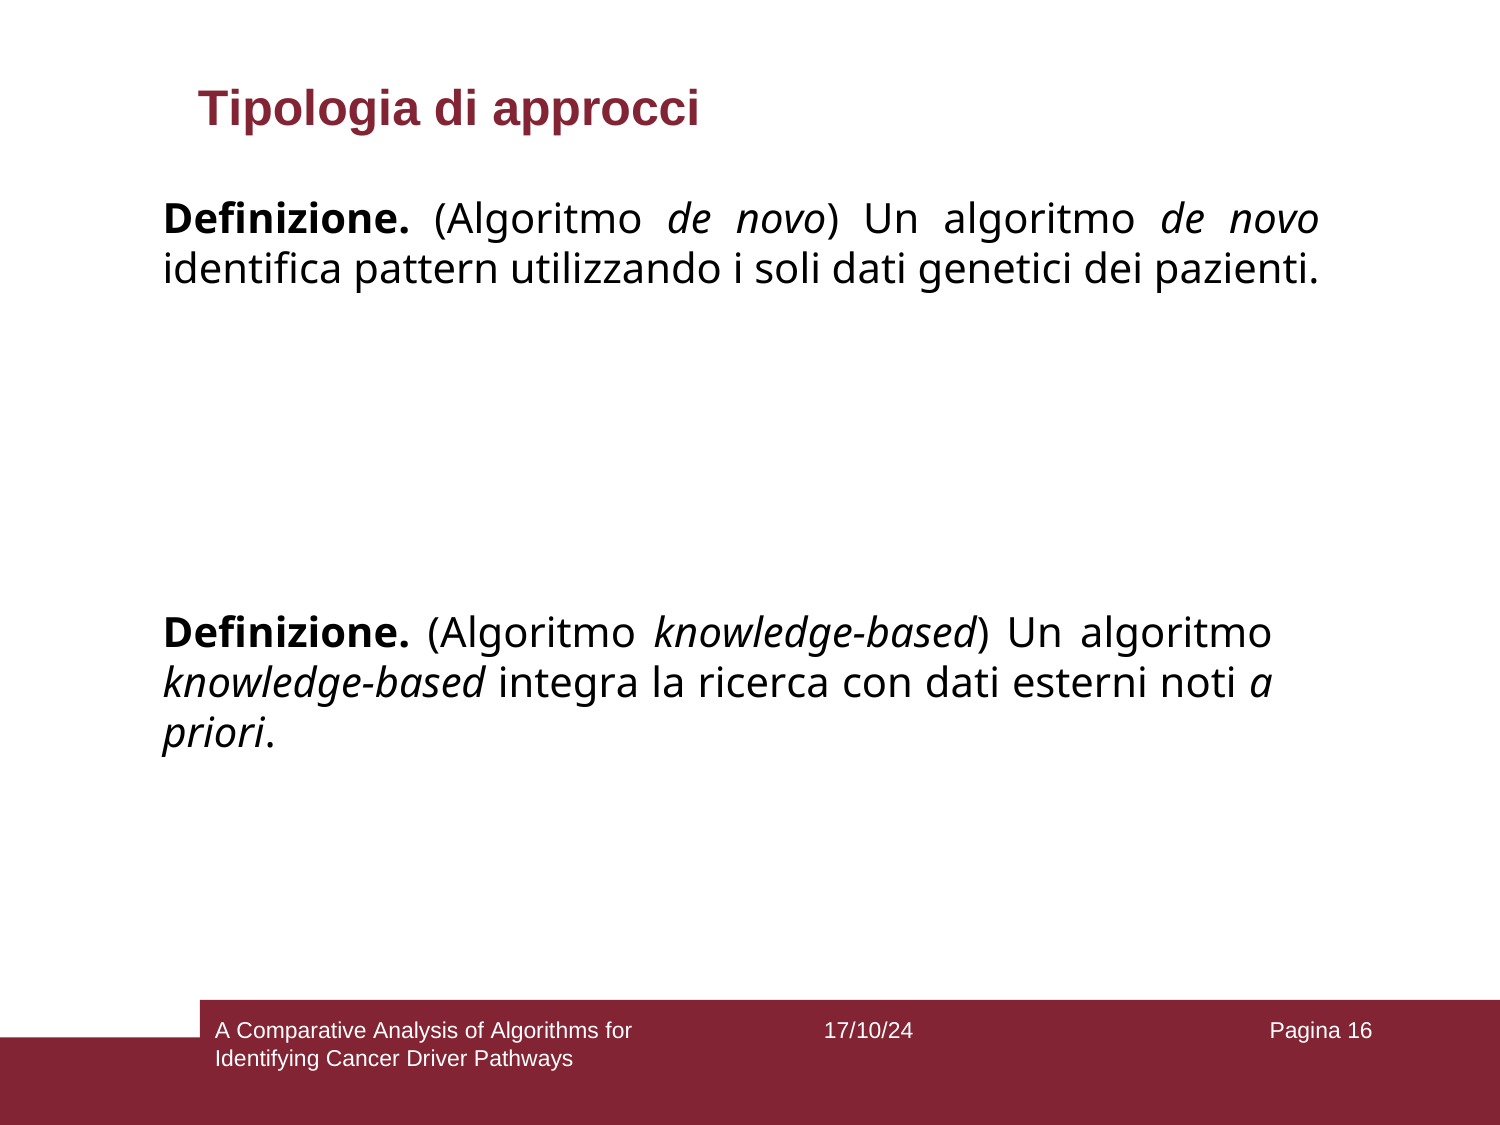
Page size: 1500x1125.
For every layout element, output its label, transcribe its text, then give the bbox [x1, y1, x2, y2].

text_box Pagina <numero> [1074, 1008, 1388, 1084]
text_box A Comparative Analysis of Algorithms for Identifying Cancer Driver Pathways [199, 1008, 676, 1084]
text_box Definizione. (Algoritmo de novo) Un algoritmo de novo identifica pattern utilizzando i soli dati genetici dei pazienti. [147, 184, 1359, 300]
title Tipologia di approcci [183, 67, 1400, 150]
text_box Definizione. (Algoritmo knowledge-based) Un algoritmo knowledge-based integra la ricerca con dati esterni noti a priori. [147, 598, 1359, 714]
text_box 17/10/24 [712, 1008, 1026, 1084]
